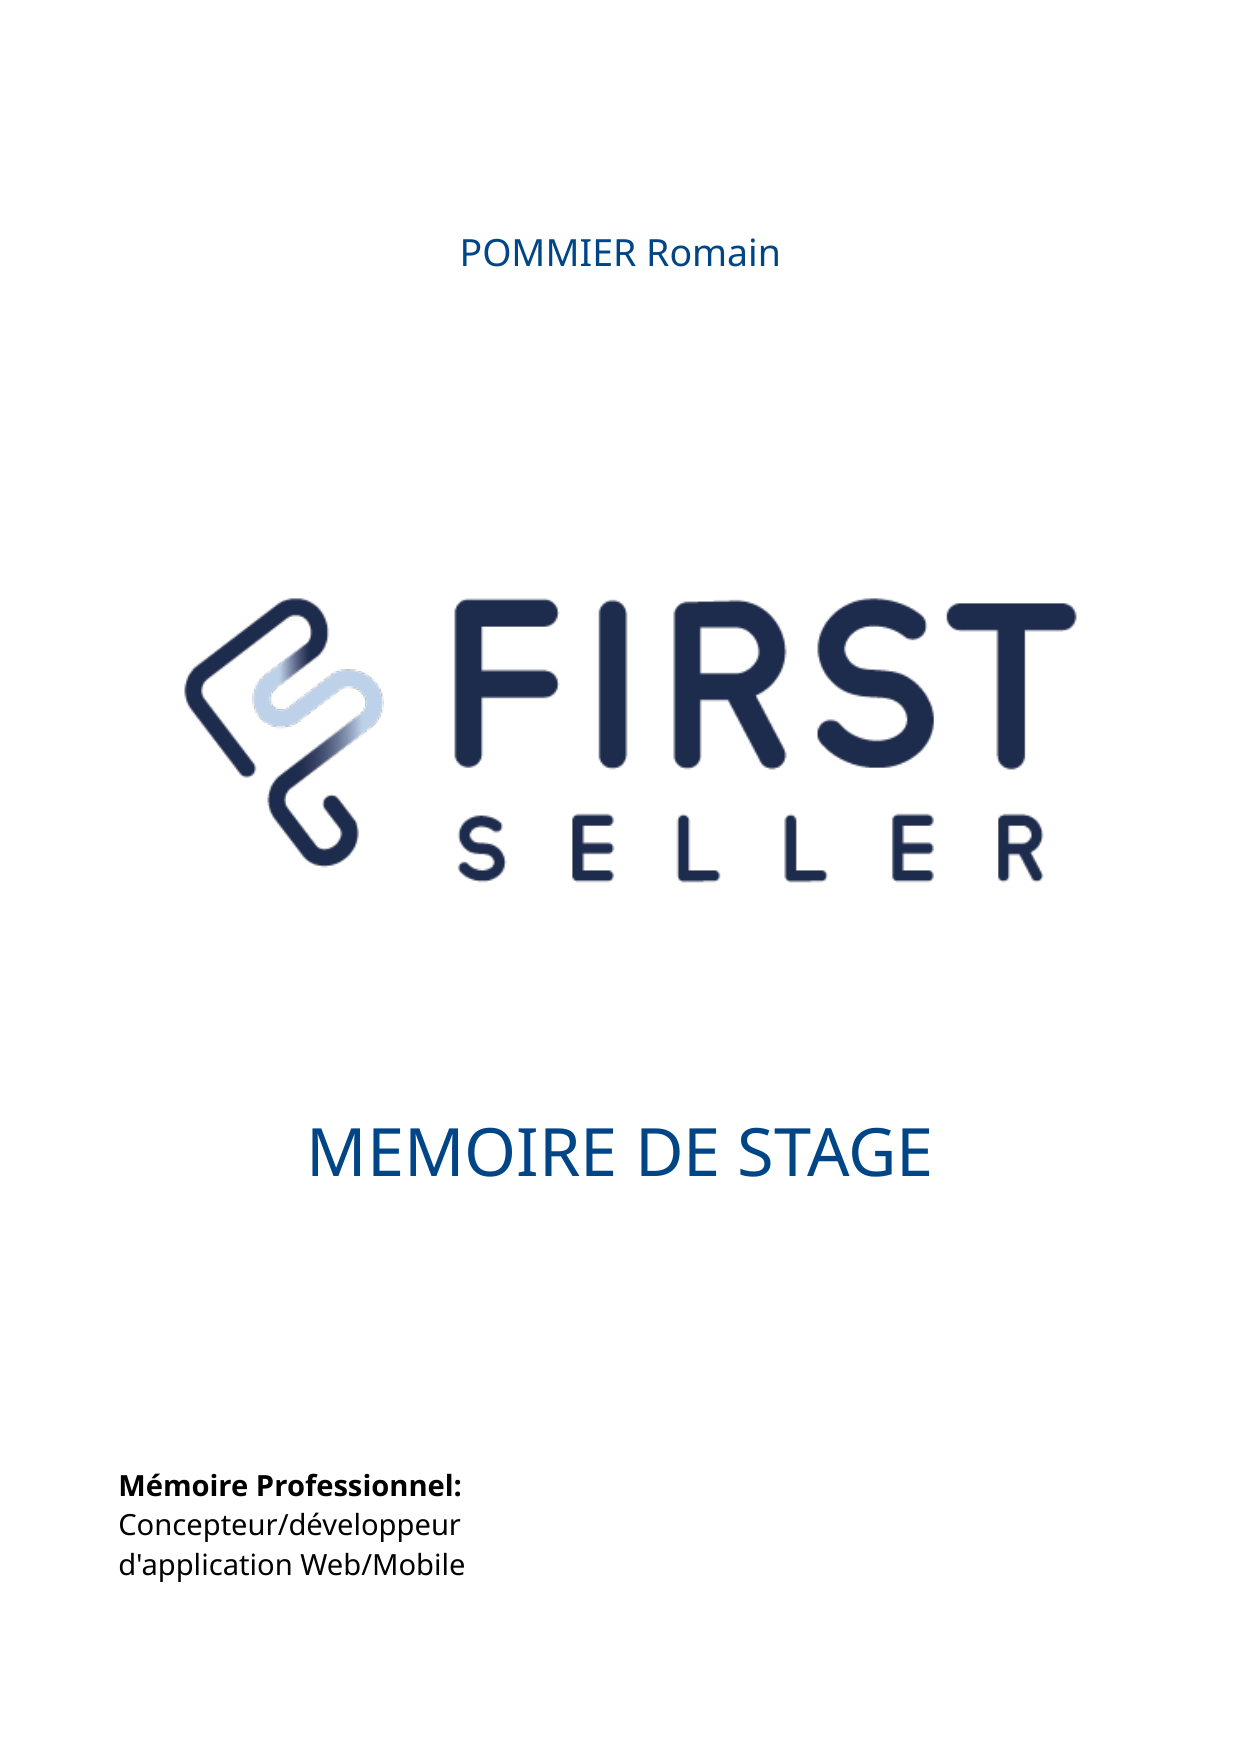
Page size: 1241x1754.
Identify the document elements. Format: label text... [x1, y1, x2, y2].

text Concepteur/développeur [118, 1504, 1122, 1544]
text d'application Web/Mobile [118, 1544, 1122, 1584]
picture [127, 481, 1113, 972]
text Mémoire Professionnel: [118, 1465, 1122, 1504]
subtitle POMMIER Romain [118, 226, 1122, 277]
text MEMOIRE DE STAGE [118, 1106, 1122, 1196]
